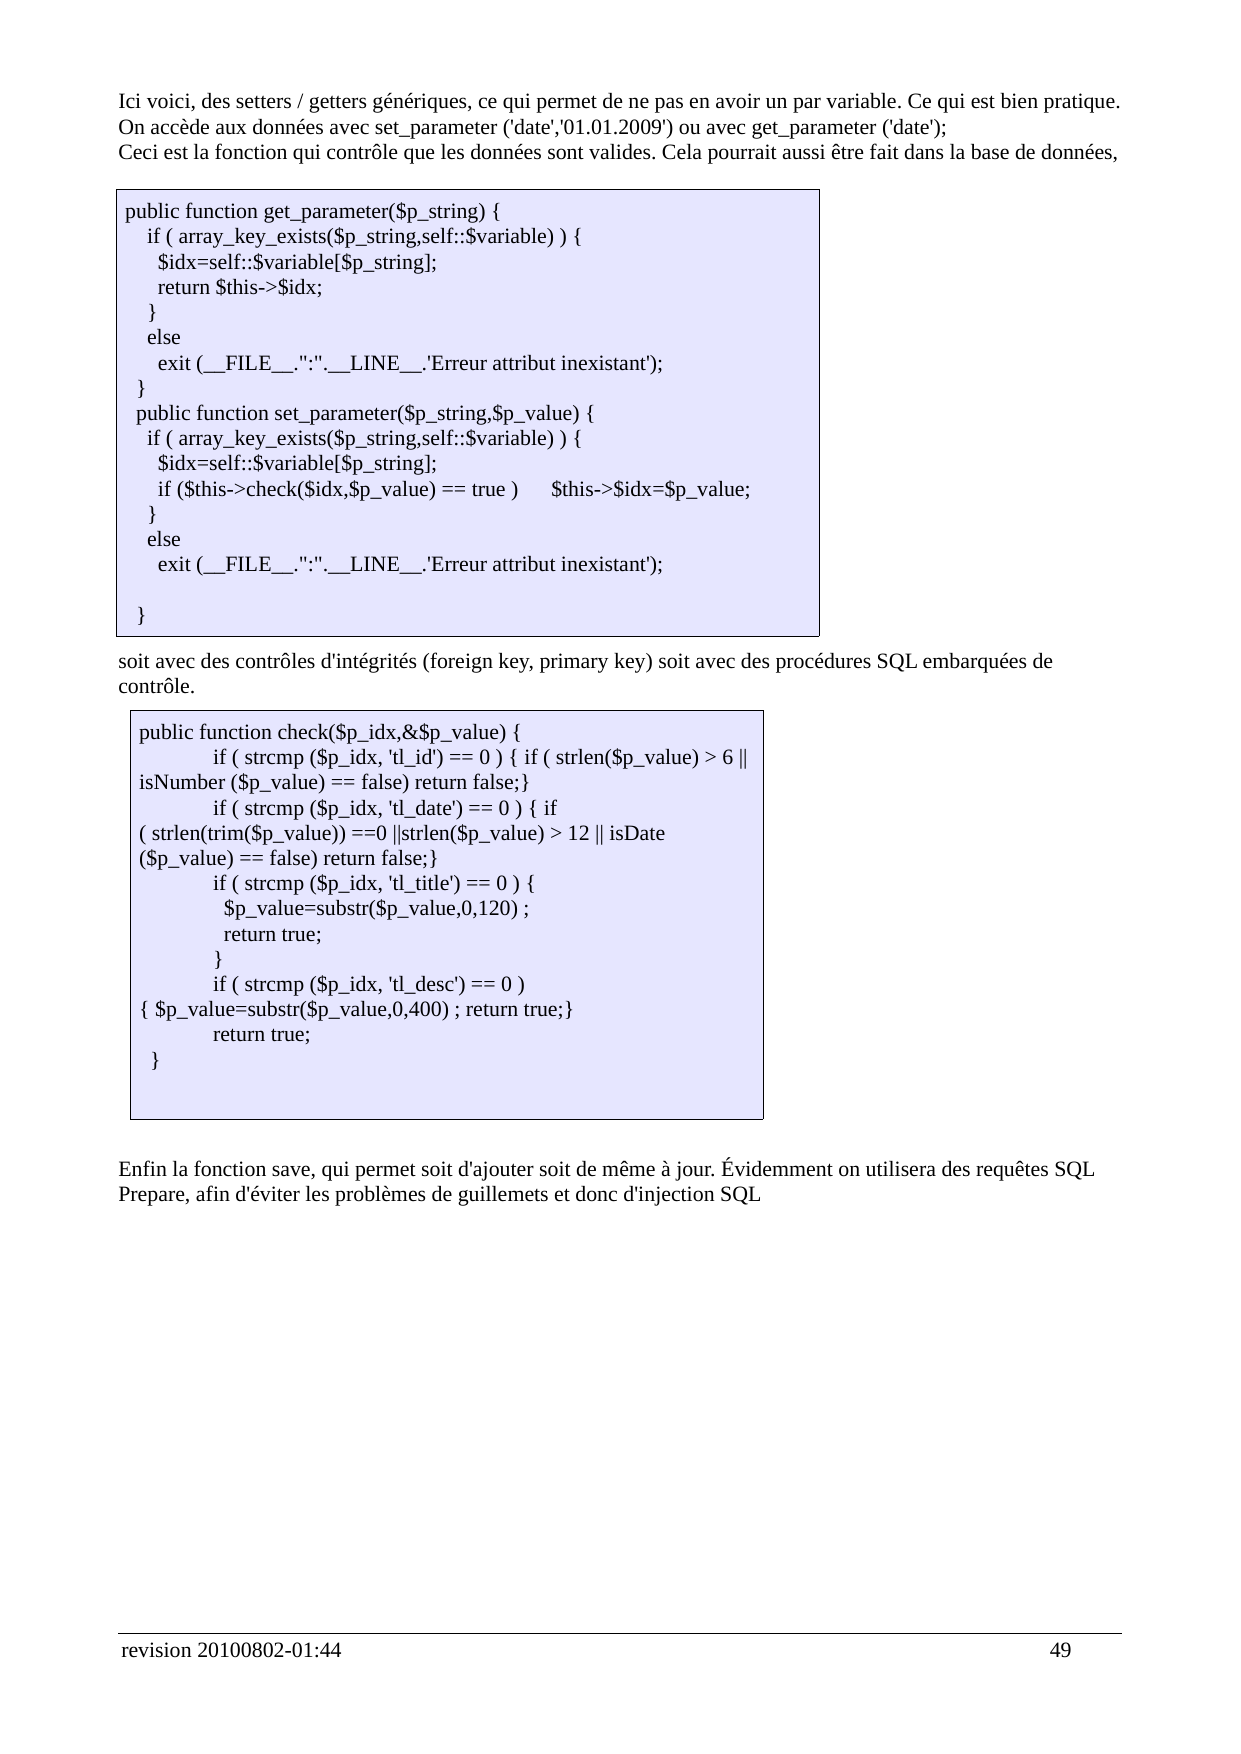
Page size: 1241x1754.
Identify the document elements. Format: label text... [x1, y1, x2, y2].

text public function check($p_idx,&$p_value) { if ( strcmp ($p_idx, 'tl_id') == 0 ) { if ( strlen($p_value) > 6 || isNumber ($p_value) == false) return false;} if ( strcmp ($p_idx, 'tl_date') == 0 ) { if ( strlen(trim($p_value)) ==0 ||strlen($p_value) > 12 || isDate ($p_value) == false) return false;} if ( strcmp ($p_idx, 'tl_title') == 0 ) { $p_value=substr($p_value,0,120) ; return true; } if ( strcmp ($p_idx, 'tl_desc') == 0 ) { $p_value=substr($p_value,0,400) ; return true;} return true; } [139, 719, 754, 1072]
text Ici voici, des setters / getters génériques, ce qui permet de ne pas en avoir un par variable. Ce qui est bien pratique. On accède aux données avec set_parameter ('date','01.01.2009') ou avec get_parameter ('date'); [118, 88, 1122, 139]
text public function set_parameter($p_string,$p_value) { if ( array_key_exists($p_string,self::$variable) ) { $idx=self::$variable[$p_string]; if ($this->check($idx,$p_value) == true ) $this->$idx=$p_value; } else exit (__FILE__.":".__LINE__.'Erreur attribut inexistant'); } [125, 400, 810, 627]
text Enfin la fonction save, qui permet soit d'ajouter soit de même à jour. Évidemment on utilisera des requêtes SQL Prepare, afin d'éviter les problèmes de guillemets et donc d'injection SQL [118, 1156, 1122, 1207]
text Ceci est la fonction qui contrôle que les données sont valides. Cela pourrait aussi être fait dans la base de données, soit avec des contrôles d'intégrités (foreign key, primary key) soit avec des procédures SQL embarquées de contrôle. [118, 139, 1122, 698]
text public function get_parameter($p_string) { if ( array_key_exists($p_string,self::$variable) ) { $idx=self::$variable[$p_string]; return $this->$idx; } else exit (__FILE__.":".__LINE__.'Erreur attribut inexistant'); } [125, 198, 810, 400]
